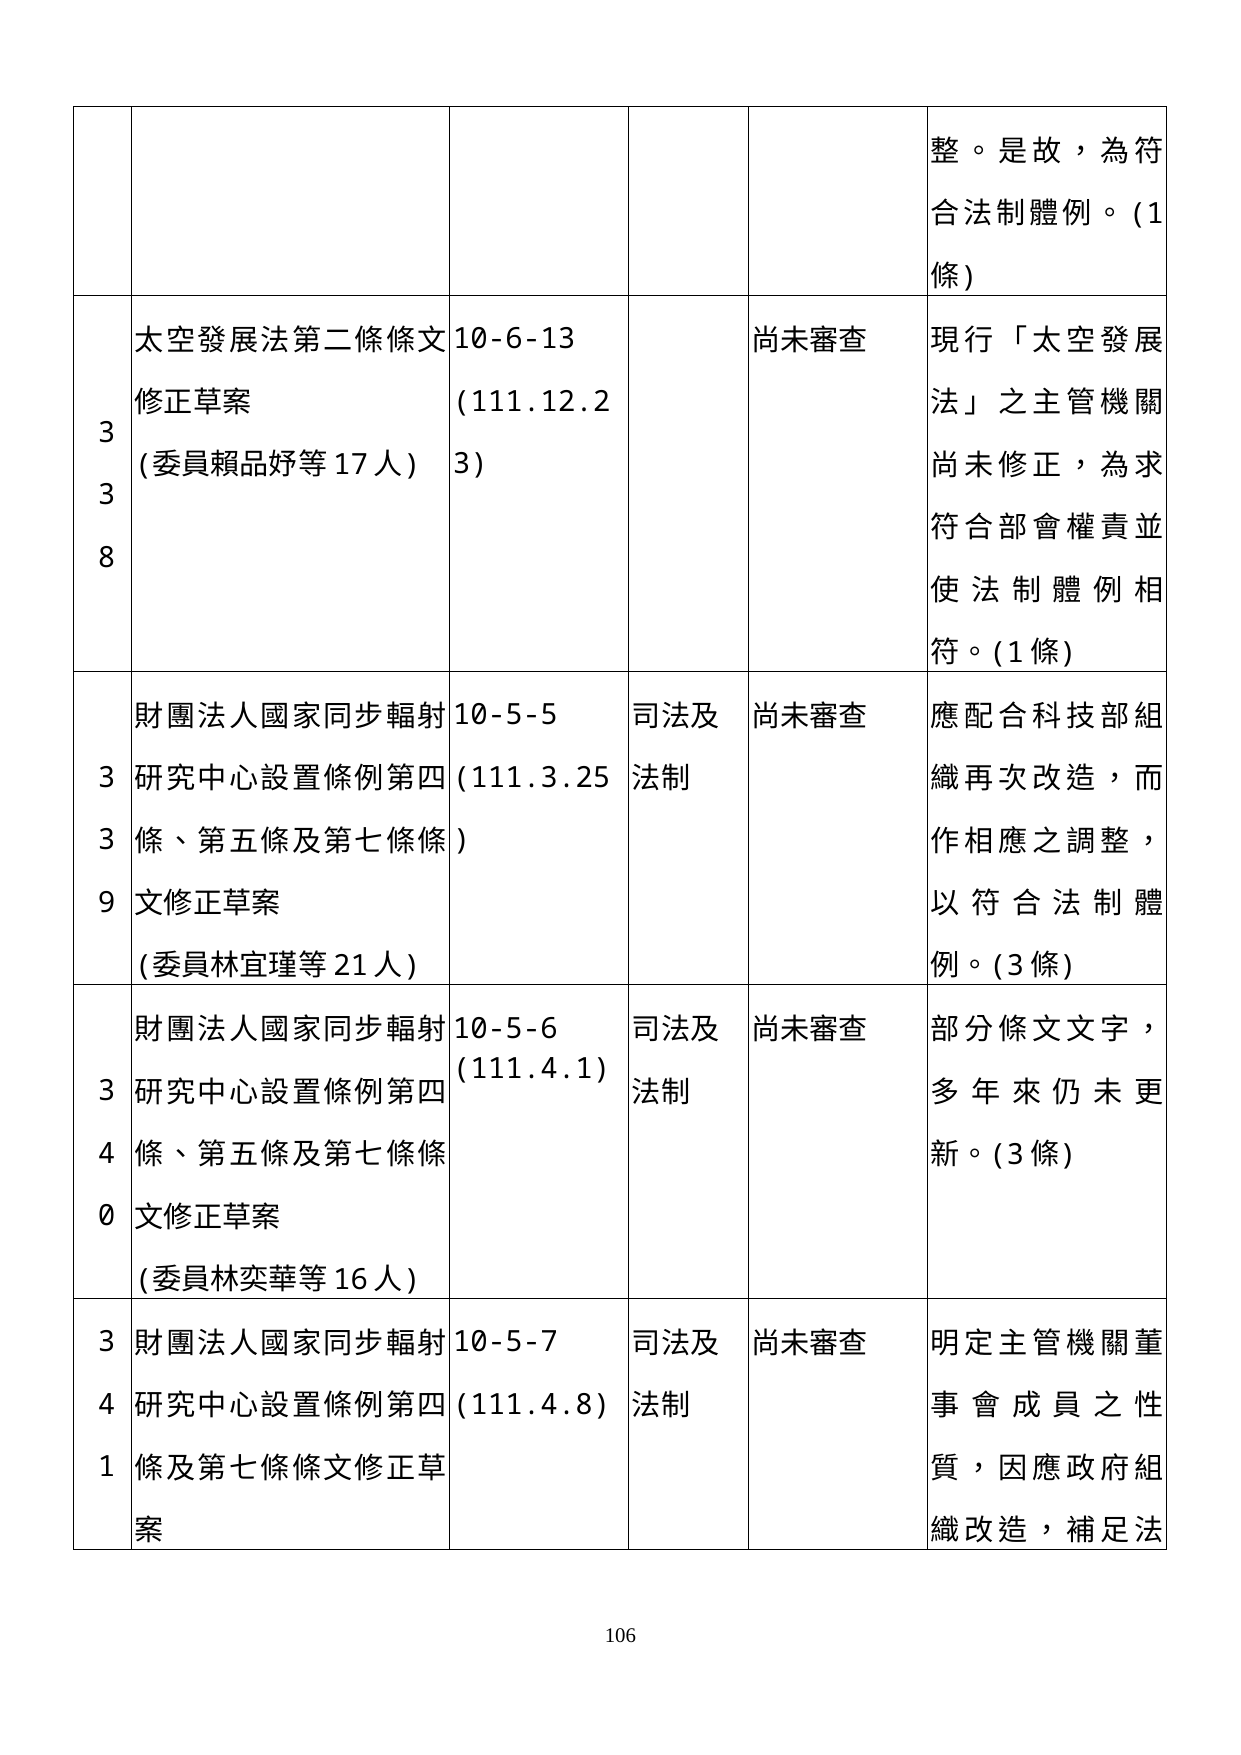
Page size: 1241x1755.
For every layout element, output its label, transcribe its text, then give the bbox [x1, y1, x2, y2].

table_cell 司法及法制 [629, 672, 748, 984]
table_cell 尚未審查 [749, 296, 927, 671]
table_cell [629, 296, 748, 671]
table_cell [74, 672, 131, 984]
table_cell 太空發展法第二條條文修正草案 (委員賴品妤等17人) [132, 296, 449, 671]
table_cell [749, 107, 927, 294]
table_cell 10-5-6 (111.4.1) [450, 985, 628, 1298]
table_cell [74, 985, 131, 1298]
table_cell 整。是故，為符合法制體例。(1條) [928, 107, 1166, 294]
table_cell 財團法人國家同步輻射研究中心設置條例第四條、第五條及第七條條文修正草案 (委員林奕華等16人) [132, 985, 449, 1298]
table_cell 財團法人國家同步輻射研究中心設置條例第四條及第七條條文修正草案 [132, 1299, 449, 1549]
table_cell 尚未審查 [749, 985, 927, 1298]
table_cell 財團法人國家同步輻射研究中心設置條例第四條、第五條及第七條條文修正草案 (委員林宜瑾等21人) [132, 672, 449, 984]
table_cell 尚未審查 [749, 672, 927, 984]
table_cell [629, 107, 748, 294]
table_cell 現行「太空發展法」之主管機關尚未修正，為求符合部會權責並使法制體例相符。(1條) [928, 296, 1166, 671]
table_cell [74, 1299, 131, 1549]
table_cell [74, 296, 131, 671]
table_cell 10-5-5 (111.3.25) [450, 672, 628, 984]
table_cell 明定主管機關董事會成員之性質，因應政府組織改造，補足法 [928, 1299, 1166, 1549]
table_cell 司法及法制 [629, 1299, 748, 1549]
table_cell 10-5-7 (111.4.8) [450, 1299, 628, 1549]
table_cell 司法及法制 [629, 985, 748, 1298]
table_cell 應配合科技部組織再次改造，而作相應之調整，以符合法制體例。(3條) [928, 672, 1166, 984]
table_cell [74, 107, 131, 294]
table_cell 10-6-13 (111.12.23) [450, 296, 628, 671]
table_cell 部分條文文字，多年來仍未更新。(3條) [928, 985, 1166, 1298]
table_cell [450, 107, 628, 294]
table_cell 尚未審查 [749, 1299, 927, 1549]
table_cell [132, 107, 449, 294]
